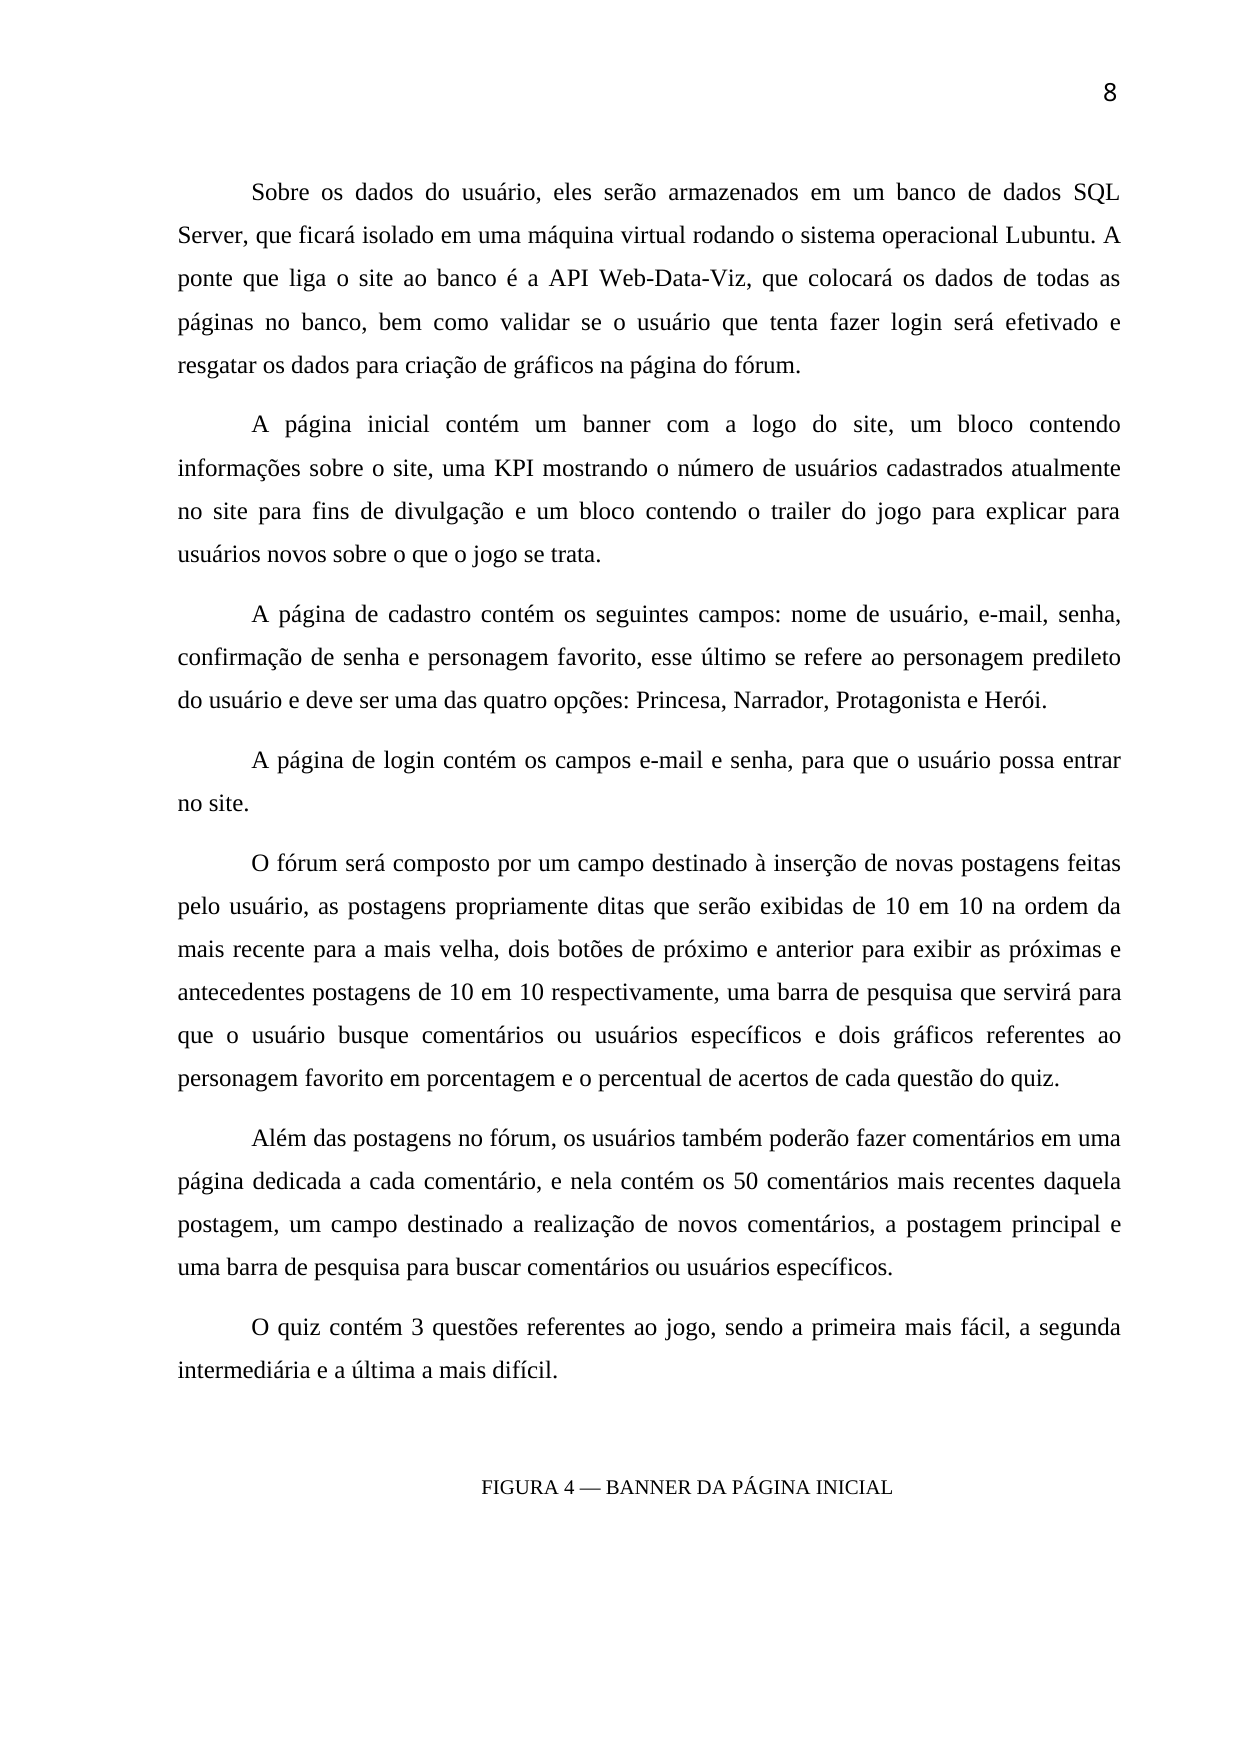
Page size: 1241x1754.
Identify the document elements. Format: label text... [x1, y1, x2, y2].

list A página de login contém os campos e-mail e senha, para que o usuário possa entrar no site. [177, 745, 1122, 817]
list O fórum será composto por um campo destinado à inserção de novas postagens feitas pelo usuário, as postagens propriamente ditas que serão exibidas de 10 em 10 na ordem da mais recente para a mais velha, dois botões de próximo e anterior para exibir as próximas e antecedentes postagens de 10 em 10 respectivamente, uma barra de pesquisa que servirá para que o usuário busque comentários ou usuários específicos e dois gráficos referentes ao personagem favorito em porcentagem e o percentual de acertos de cada questão do quiz. [177, 848, 1122, 1092]
list O quiz contém 3 questões referentes ao jogo, sendo a primeira mais fácil, a segunda intermediária e a última a mais difícil. [177, 1312, 1122, 1384]
list Além das postagens no fórum, os usuários também poderão fazer comentários em uma página dedicada a cada comentário, e nela contém os 50 comentários mais recentes daquela postagem, um campo destinado a realização de novos comentários, a postagem principal e uma barra de pesquisa para buscar comentários ou usuários específicos. [177, 1123, 1122, 1281]
text FIGURA 4 — BANNER DA PÁGINA INICIAL [252, 1475, 1122, 1499]
list A página de cadastro contém os seguintes campos: nome de usuário, e-mail, senha, confirmação de senha e personagem favorito, esse último se refere ao personagem predileto do usuário e deve ser uma das quatro opções: Princesa, Narrador, Protagonista e Herói. [177, 599, 1122, 714]
list A página inicial contém um banner com a logo do site, um bloco contendo informações sobre o site, uma KPI mostrando o número de usuários cadastrados atualmente no site para fins de divulgação e um bloco contendo o trailer do jogo para explicar para usuários novos sobre o que o jogo se trata. [177, 409, 1122, 568]
list Sobre os dados do usuário, eles serão armazenados em um banco de dados SQL Server, que ficará isolado em uma máquina virtual rodando o sistema operacional Lubuntu. A ponte que liga o site ao banco é a API Web-Data-Viz, que colocará os dados de todas as páginas no banco, bem como validar se o usuário que tenta fazer login será efetivado e resgatar os dados para criação de gráficos na página do fórum. [177, 177, 1122, 378]
